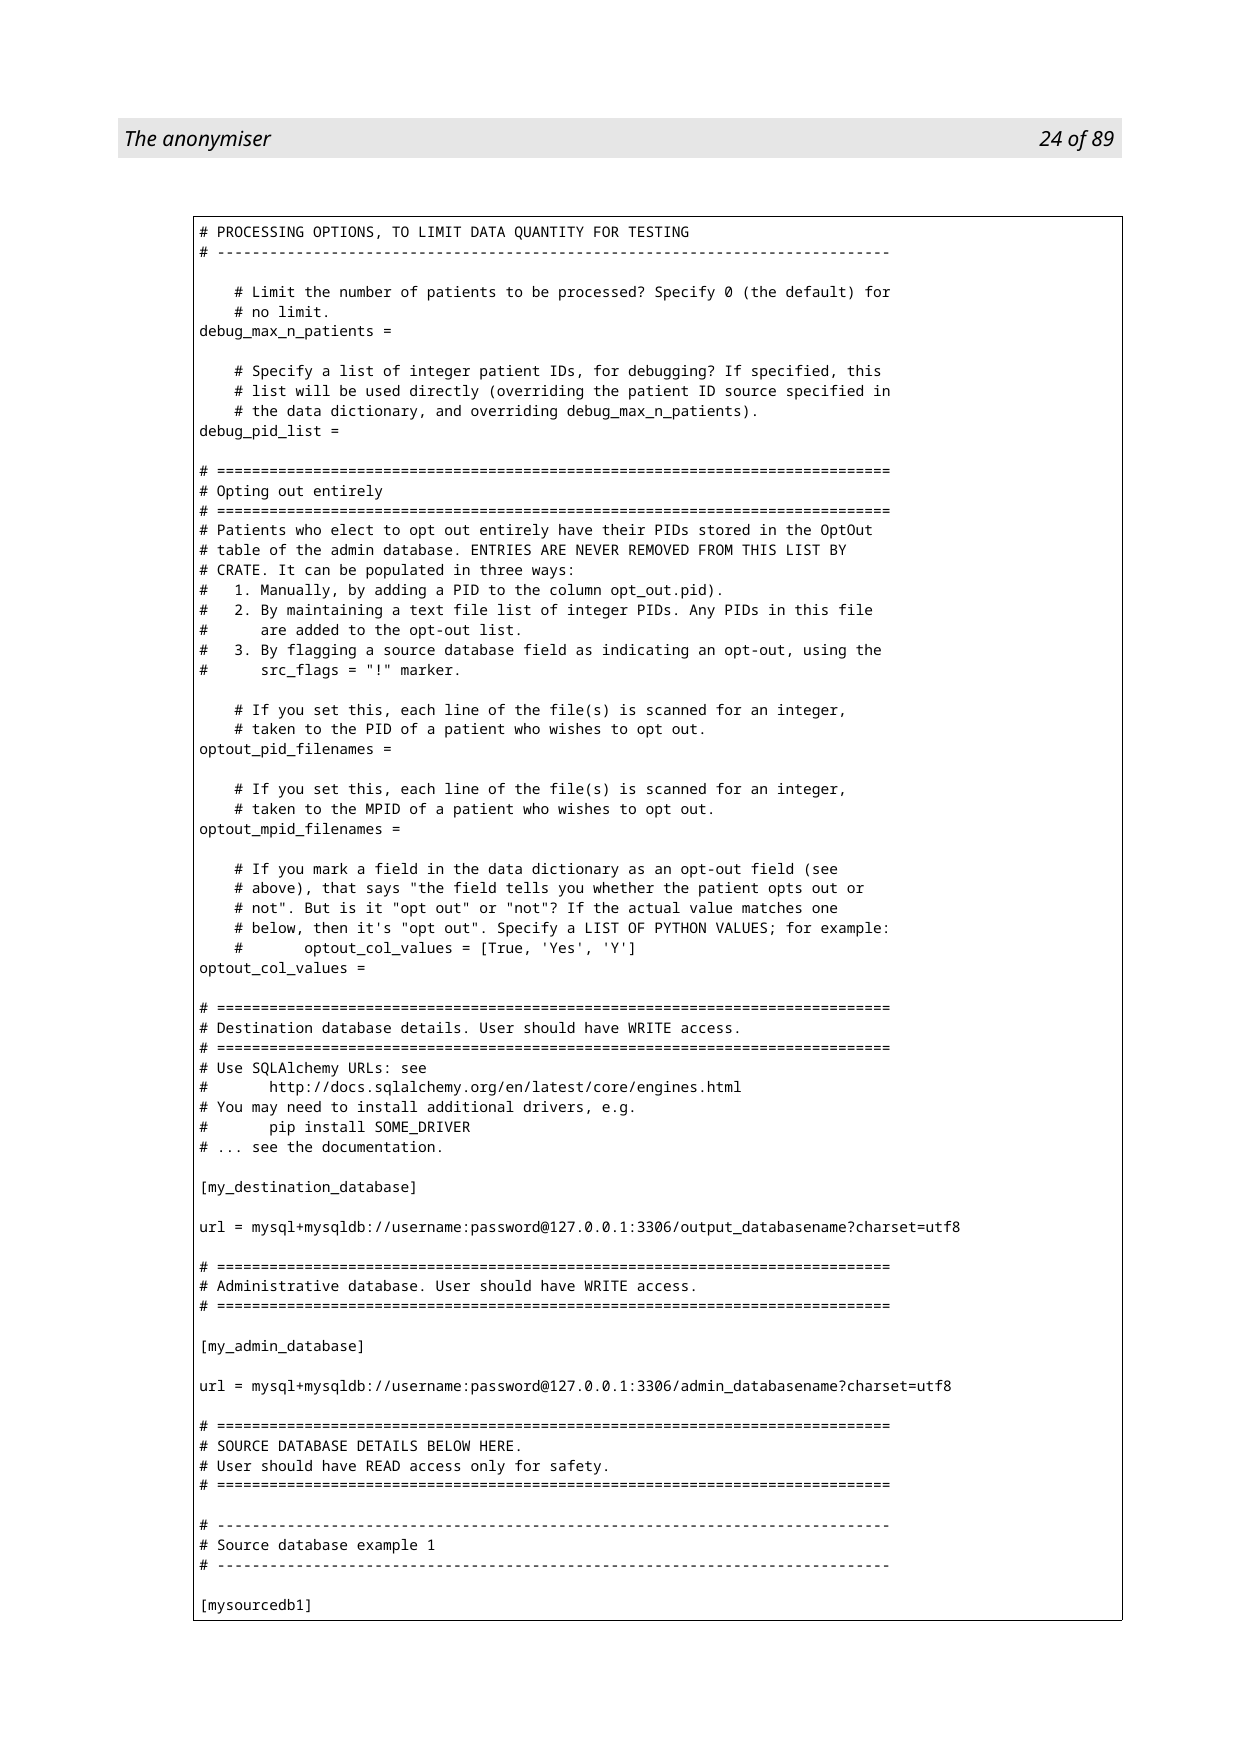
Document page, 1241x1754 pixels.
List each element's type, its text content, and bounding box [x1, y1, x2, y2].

table_header ----------------------------------------------------------------------------- # PROCESSING OPTIONS, TO LIMIT DATA QUANTITY FOR TESTING # ----------------------------------------------------------------------------- # Limit the number of patients to be processed? Specify 0 (the default) for # no limit. debug_max_n_patients = # Specify a list of integer patient IDs, for debugging? If specified, this # list will be used directly (overriding the patient ID source specified in # the data dictionary, and overriding debug_max_n_patients). debug_pid_list = # ============================================================================= # Opting out entirely # ============================================================================= # Patients who elect to opt out entirely have their PIDs stored in the OptOut # table of the admin database. ENTRIES ARE NEVER REMOVED FROM THIS LIST BY # CRATE. It can be populated in three ways: # 1. Manually, by adding a PID to the column opt_out.pid). # 2. By maintaining a text file list of integer PIDs. Any PIDs in this file # are added to the opt-out list. # 3. By flagging a source database field as indicating an opt-out, using the # src_flags = "!" marker. # If you set this, each line of the file(s) is scanned for an integer, # taken to the PID of a patient who wishes to opt out. optout_pid_filenames = # If you set this, each line of the file(s) is scanned for an integer, # taken to the MPID of a patient who wishes to opt out. optout_mpid_filenames = # If you mark a field in the data dictionary as an opt-out field (see # above), that says "the field tells you whether the patient opts out or # not". But is it "opt out" or "not"? If the actual value matches one # below, then it's "opt out". Specify a LIST OF PYTHON VALUES; for example: # optout_col_values = [True, 'Yes', 'Y'] optout_col_values = # ============================================================================= # Destination database details. User should have WRITE access. # ============================================================================= # Use SQLAlchemy URLs: see # http://docs.sqlalchemy.org/en/latest/core/engines.html # You may need to install additional drivers, e.g. # pip install SOME_DRIVER # ... see the documentation. [my_destination_database] url = mysql+mysqldb://username:password@127.0.0.1:3306/output_databasename?charset=utf8 # ============================================================================= # Administrative database. User should have WRITE access. # ============================================================================= [my_admin_database] url = mysql+mysqldb://username:password@127.0.0.1:3306/admin_databasename?charset=utf8 # ============================================================================= # SOURCE DATABASE DETAILS BELOW HERE. # User should have READ access only for safety. # ============================================================================= # ----------------------------------------------------------------------------- # Source database example 1 # ----------------------------------------------------------------------------- [mysourcedb1] [194, 217, 1122, 1620]
